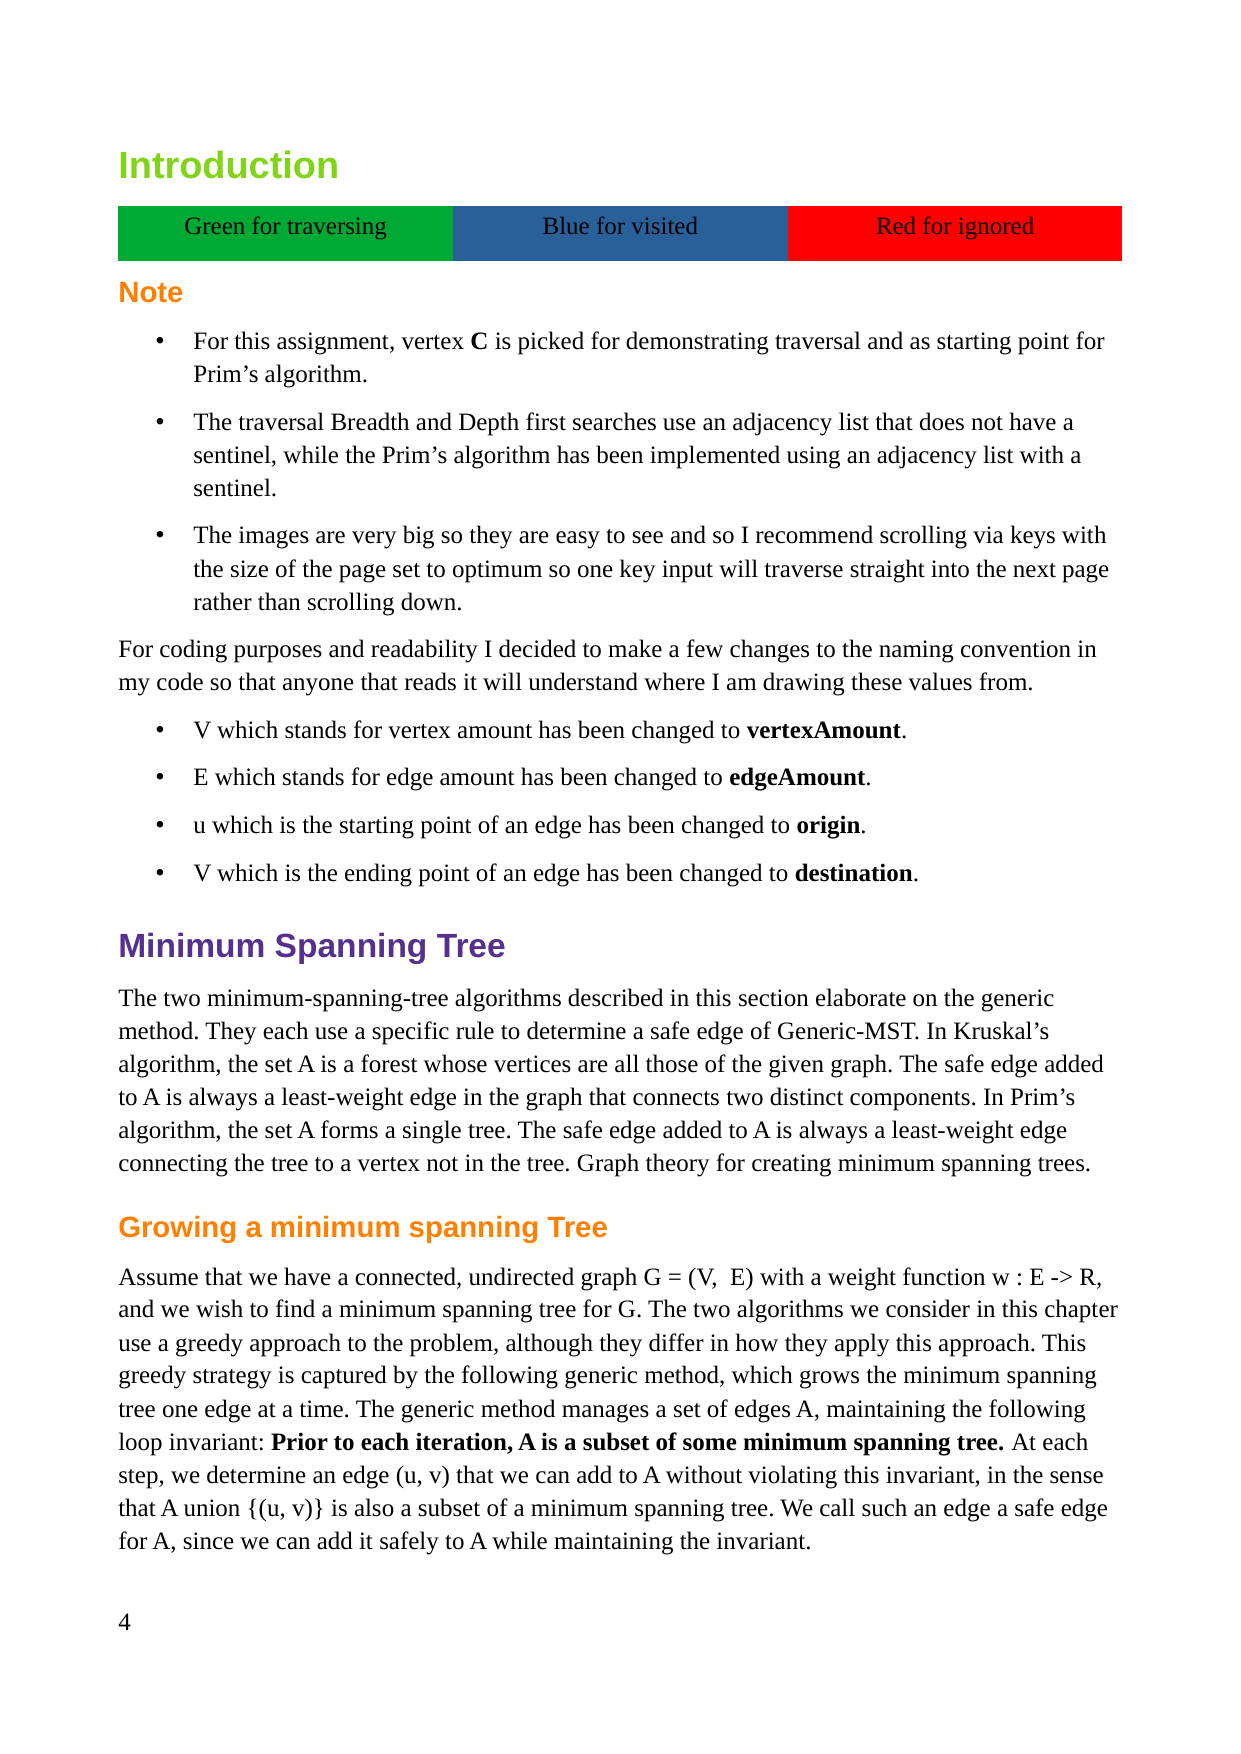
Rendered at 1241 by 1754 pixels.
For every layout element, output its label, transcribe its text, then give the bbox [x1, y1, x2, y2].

list The images are very big so they are easy to see and so I recommend scrolling via keys with the size of the page set to optimum so one key input will traverse straight into the next page rather than scrolling down. [156, 521, 1122, 615]
list u which is the starting point of an edge has been changed to origin. [156, 810, 1122, 839]
table_header Green for traversing [118, 206, 453, 261]
text For coding purposes and readability I decided to make a few changes to the naming convention in my code so that anyone that reads it will understand where I am drawing these values from. [118, 634, 1122, 696]
list The traversal Breadth and Depth first searches use an adjacency list that does not have a sentinel, while the Prim’s algorithm has been implemented using an adjacency list with a sentinel. [156, 407, 1122, 502]
subtitle Note [118, 275, 1122, 309]
table_header Red for ignored [788, 206, 1122, 261]
subtitle Minimum Spanning Tree [118, 926, 1122, 965]
table_header Blue for visited [453, 206, 788, 261]
text The two minimum-spanning-tree algorithms described in this section elaborate on the generic method. They each use a specific rule to determine a safe edge of Generic-MST. In Kruskal’s algorithm, the set A is a forest whose vertices are all those of the given graph. The safe edge added to A is always a least-weight edge in the graph that connects two distinct components. In Prim’s algorithm, the set A forms a single tree. The safe edge added to A is always a least-weight edge connecting the tree to a vertex not in the tree. Graph theory for creating minimum spanning trees. [118, 983, 1122, 1177]
list V which stands for vertex amount has been changed to vertexAmount. [156, 715, 1122, 744]
text Assume that we have a connected, undirected graph G = (V, E) with a weight function w : E -> R, and we wish to find a minimum spanning tree for G. The two algorithms we consider in this chapter use a greedy approach to the problem, although they differ in how they apply this approach. This greedy strategy is captured by the following generic method, which grows the minimum spanning tree one edge at a time. The generic method manages a set of edges A, maintaining the following loop invariant: Prior to each iteration, A is a subset of some minimum spanning tree. At each step, we determine an edge (u, v) that we can add to A without violating this invariant, in the sense that A union {(u, v)} is also a subset of a minimum spanning tree. We call such an edge a safe edge for A, since we can add it safely to A while maintaining the invariant. [118, 1262, 1122, 1554]
list E which stands for edge amount has been changed to edgeAmount. [156, 762, 1122, 791]
subtitle Introduction [118, 143, 1122, 187]
subtitle Growing a minimum spanning Tree [118, 1210, 1122, 1244]
list V which is the ending point of an edge has been changed to destination. [156, 858, 1122, 886]
list For this assignment, vertex C is picked for demonstrating traversal and as starting point for Prim’s algorithm. [156, 326, 1122, 388]
